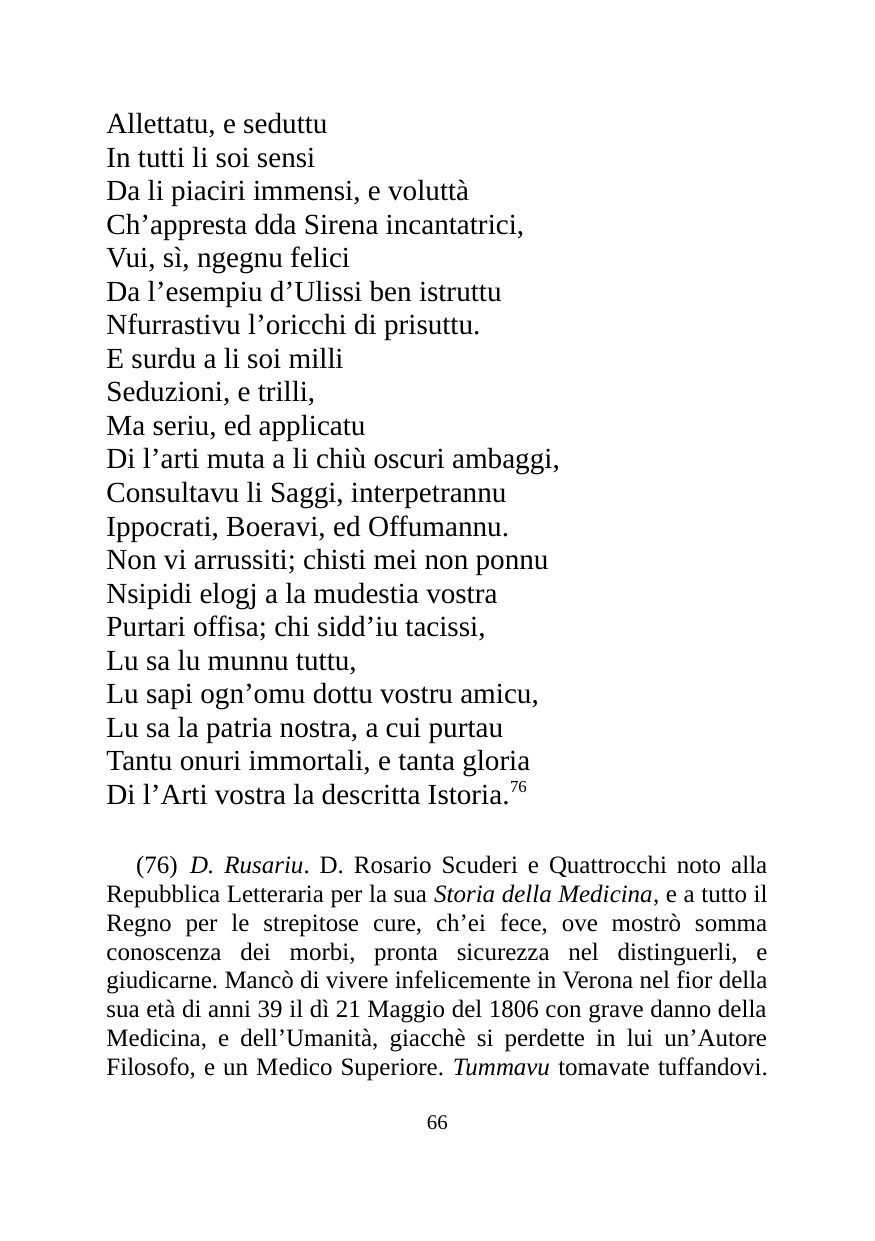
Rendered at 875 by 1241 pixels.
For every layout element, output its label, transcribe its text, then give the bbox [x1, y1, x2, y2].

text Allettatu, e seduttu In tutti li soi sensi Da li piaciri immensi, e voluttà Ch’appresta dda Sirena incantatrici, Vui, sì, ngegnu felici Da l’esempiu d’Ulissi ben istruttu Nfurrastivu l’oricchi di prisuttu. E surdu a li soi milli Seduzioni, e trilli, Ma seriu, ed applicatu Di l’arti muta a li chiù oscuri ambaggi, Consultavu li Saggi, interpetrannu Ippocrati, Boeravi, ed Offumannu. Non vi arrussiti; chisti mei non ponnu Nsipidi elogj a la mudestia vostra Purtari offisa; chi sidd’iu tacissi, Lu sa lu munnu tuttu, Lu sapi ogn’omu dottu vostru amicu, Lu sa la patria nostra, a cui purtau Tantu onuri immortali, e tanta gloria Di l’Arti vostra la descritta Istoria. [106, 106, 768, 811]
text D. Rusariu. D. Rosario Scuderi e Quattrocchi noto alla Repubblica Letteraria per la sua Storia della Medicina, e a tutto il Regno per le strepitose cure, ch’ei fece, ove mostrò somma conoscenza dei morbi, pronta sicurezza nel distinguerli, e giudicarne. Mancò di vivere infelicemente in Verona nel fior della sua età di anni 39 il dì 21 Maggio del 1806 con grave danno della Medicina, e dell’Umanità, giacchè si perdette in lui un’Autore Filosofo, e un Medico Superiore. Tummavu tomavate tuffandovi. [106, 850, 768, 1080]
